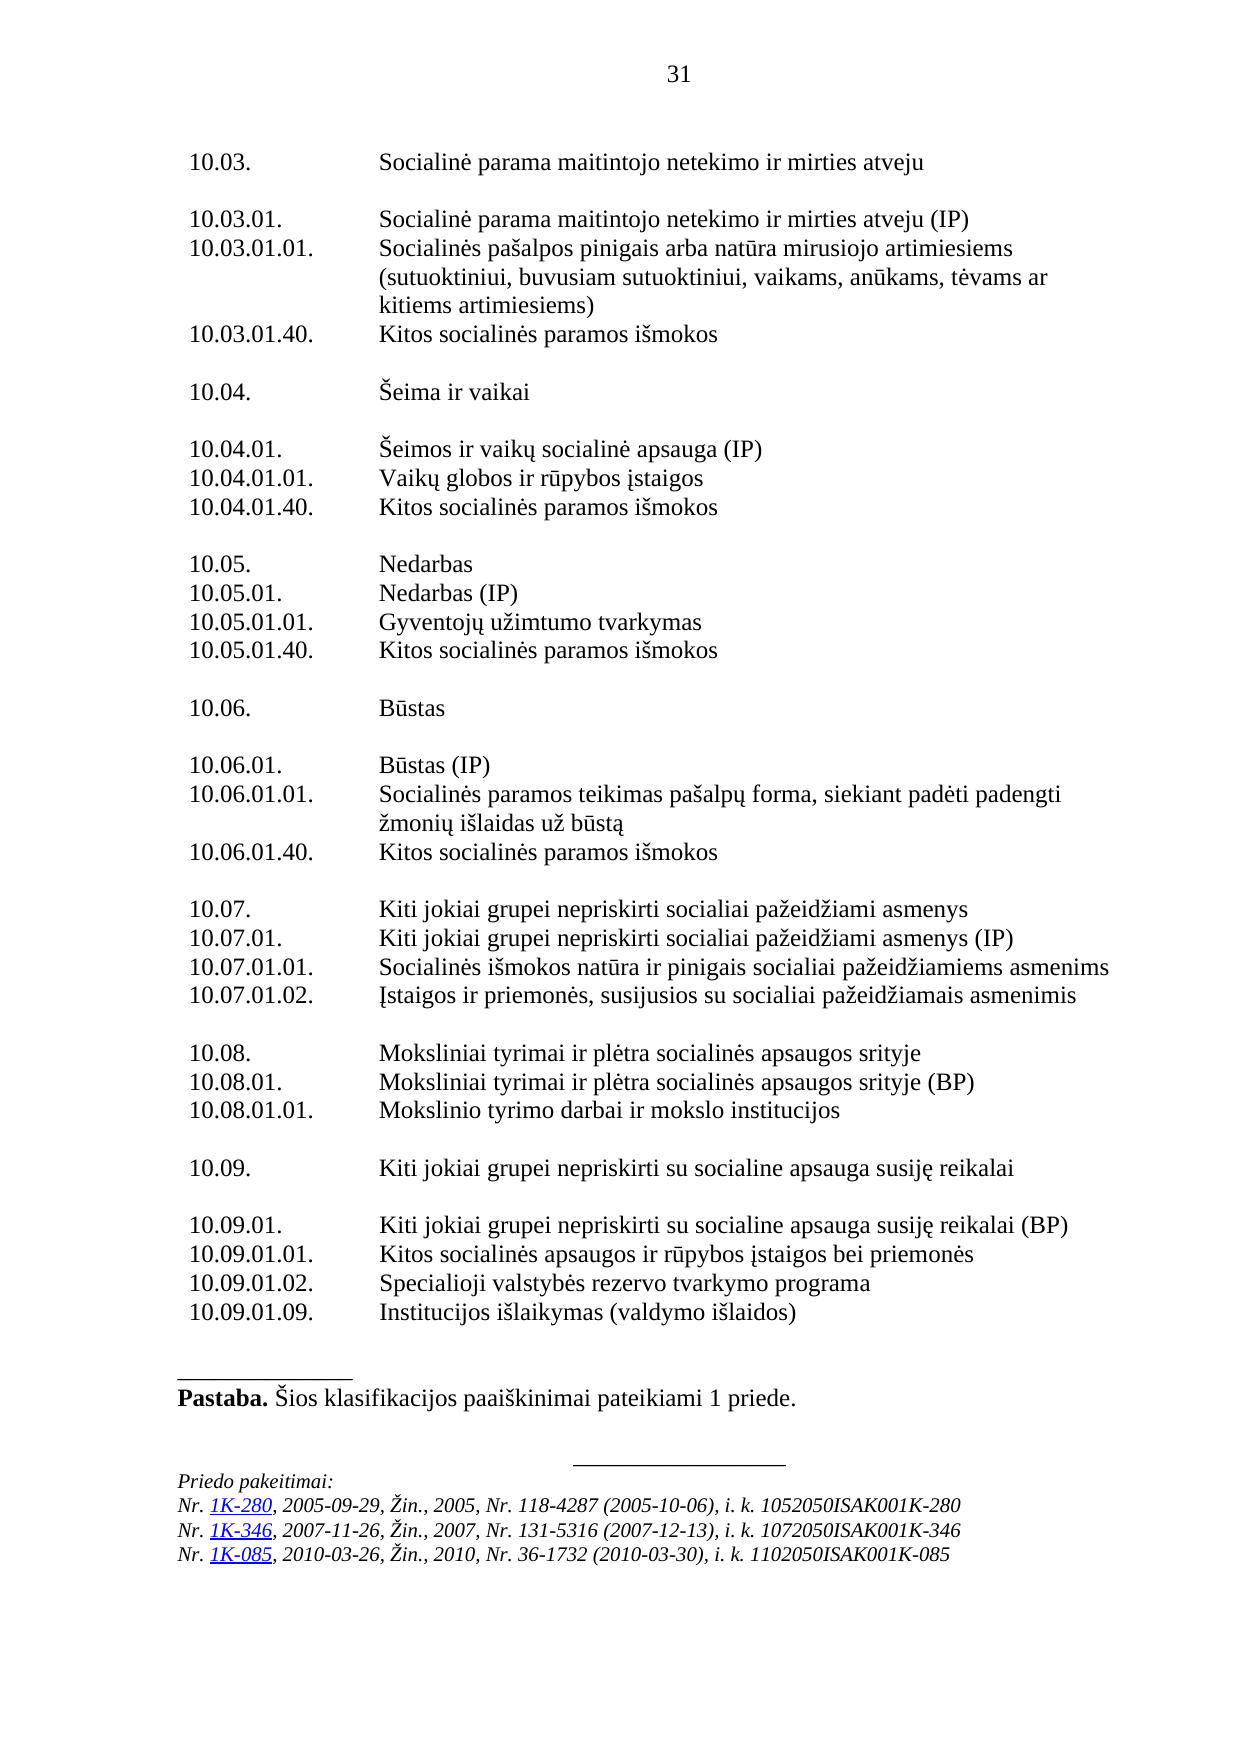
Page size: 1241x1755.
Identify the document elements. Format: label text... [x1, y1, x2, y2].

table_header 10.09.01. [177, 1211, 368, 1239]
table_cell Būstas [367, 693, 1122, 722]
table_cell Nedarbas [367, 549, 1122, 578]
table_cell Kitos socialinės paramos išmokos [367, 837, 1122, 866]
table_cell 10.06.01.01. [177, 779, 367, 837]
table_cell [177, 521, 367, 549]
table_cell 10.09.01.02. [177, 1268, 368, 1297]
table_cell [177, 118, 367, 147]
table_cell 10.04.01.40. [177, 492, 367, 521]
text ______________ [177, 1354, 1181, 1383]
table_cell Šeimos ir vaikų socialinė apsauga (IP) [367, 434, 1122, 463]
table_cell [177, 1009, 367, 1038]
table_cell [367, 406, 1122, 434]
table_cell 10.04.01. [177, 434, 367, 463]
table_cell Institucijos išlaikymas (valdymo išlaidos) [368, 1297, 1122, 1326]
table_cell Socialinė parama maitintojo netekimo ir mirties atveju [367, 147, 1122, 176]
text Nr. 1K-085, 2010-03-26, Žin., 2010, Nr. 36-1732 (2010-03-30), i. k. 1102050ISAK001K-085 [177, 1542, 1181, 1566]
table_cell 10.03.01.40. [177, 319, 367, 348]
table_cell Socialinės išmokos natūra ir pinigais socialiai pažeidžiamiems asmenims [367, 952, 1122, 981]
table_cell Socialinės paramos teikimas pašalpų forma, siekiant padėti padengti žmonių išlaidas už būstą [367, 779, 1122, 837]
table_cell [367, 521, 1122, 549]
table_cell Socialinės pašalpos pinigais arba natūra mirusiojo artimiesiems (sutuoktiniui, buvusiam sutuoktiniui, vaikams, anūkams, tėvams ar kitiems artimiesiems) [367, 233, 1122, 319]
table_cell [177, 866, 367, 894]
table_cell 10.05.01.01. [177, 607, 367, 636]
table_cell Kitos socialinės apsaugos ir rūpybos įstaigos bei priemonės [368, 1239, 1122, 1268]
table_cell 10.05.01. [177, 578, 367, 607]
table_cell 10.06. [177, 693, 367, 722]
table_cell 10.04. [177, 377, 367, 406]
table_cell 10.03.01.01. [177, 233, 367, 319]
table_cell 10.08.01. [177, 1067, 367, 1096]
table_cell [177, 722, 367, 751]
table_cell 10.09.01.01. [177, 1239, 368, 1268]
table_cell [367, 722, 1122, 751]
table_cell Socialinė parama maitintojo netekimo ir mirties atveju (IP) [367, 204, 1122, 233]
text Priedo pakeitimai: [177, 1469, 1181, 1493]
table_cell Kitos socialinės paramos išmokos [367, 319, 1122, 348]
table_cell [367, 176, 1122, 204]
table_cell [367, 664, 1122, 693]
table_cell 10.07.01.02. [177, 981, 367, 1009]
table_cell [367, 118, 1122, 147]
table_cell [177, 406, 367, 434]
table_cell Moksliniai tyrimai ir plėtra socialinės apsaugos srityje (BP) [367, 1067, 1122, 1096]
table_cell [367, 348, 1122, 377]
table_cell Kiti jokiai grupei nepriskirti su socialine apsauga susiję reikalai [367, 1153, 1122, 1182]
table_cell 10.03. [177, 147, 367, 176]
table_cell 10.09.01.09. [177, 1297, 368, 1326]
table_cell Šeima ir vaikai [367, 377, 1122, 406]
table_cell 10.06.01.40. [177, 837, 367, 866]
table_cell Nedarbas (IP) [367, 578, 1122, 607]
table_cell 10.06.01. [177, 751, 367, 779]
table_cell [177, 664, 367, 693]
table_cell [367, 1124, 1122, 1153]
table_cell Kiti jokiai grupei nepriskirti socialiai pažeidžiami asmenys [367, 894, 1122, 923]
text Pastaba. Šios klasifikacijos paaiškinimai pateikiami 1 priede. [177, 1383, 1181, 1412]
text Nr. 1K-280, 2005-09-29, Žin., 2005, Nr. 118-4287 (2005-10-06), i. k. 1052050ISAK001K-280 [177, 1493, 1181, 1517]
table_cell 10.07.01. [177, 923, 367, 952]
table_cell [367, 1009, 1122, 1038]
table_cell 10.08.01.01. [177, 1096, 367, 1124]
table_cell 10.04.01.01. [177, 463, 367, 492]
text _________________ [177, 1441, 1181, 1469]
table_cell 10.08. [177, 1038, 367, 1067]
table_cell Vaikų globos ir rūpybos įstaigos [367, 463, 1122, 492]
table_cell Gyventojų užimtumo tvarkymas [367, 607, 1122, 636]
table_cell 10.05. [177, 549, 367, 578]
table_cell [367, 866, 1122, 894]
table_cell Kitos socialinės paramos išmokos [367, 492, 1122, 521]
table_cell [177, 1124, 367, 1153]
text Nr. 1K-346, 2007-11-26, Žin., 2007, Nr. 131-5316 (2007-12-13), i. k. 1072050ISAK001K-346 [177, 1517, 1181, 1542]
table_header Kiti jokiai grupei nepriskirti su socialine apsauga susiję reikalai (BP) [368, 1211, 1122, 1239]
table_cell Kiti jokiai grupei nepriskirti socialiai pažeidžiami asmenys (IP) [367, 923, 1122, 952]
table_cell 10.07. [177, 894, 367, 923]
table_cell Būstas (IP) [367, 751, 1122, 779]
table_cell Mokslinio tyrimo darbai ir mokslo institucijos [367, 1096, 1122, 1124]
table_cell 10.09. [177, 1153, 367, 1182]
table_cell [177, 176, 367, 204]
table_cell 10.07.01.01. [177, 952, 367, 981]
table_cell 10.03.01. [177, 204, 367, 233]
table_cell [177, 348, 367, 377]
table_cell 10.05.01.40. [177, 636, 367, 664]
table_cell Įstaigos ir priemonės, susijusios su socialiai pažeidžiamais asmenimis [367, 981, 1122, 1009]
table_cell Kitos socialinės paramos išmokos [367, 636, 1122, 664]
table_cell Specialioji valstybės rezervo tvarkymo programa [368, 1268, 1122, 1297]
table_cell Moksliniai tyrimai ir plėtra socialinės apsaugos srityje [367, 1038, 1122, 1067]
